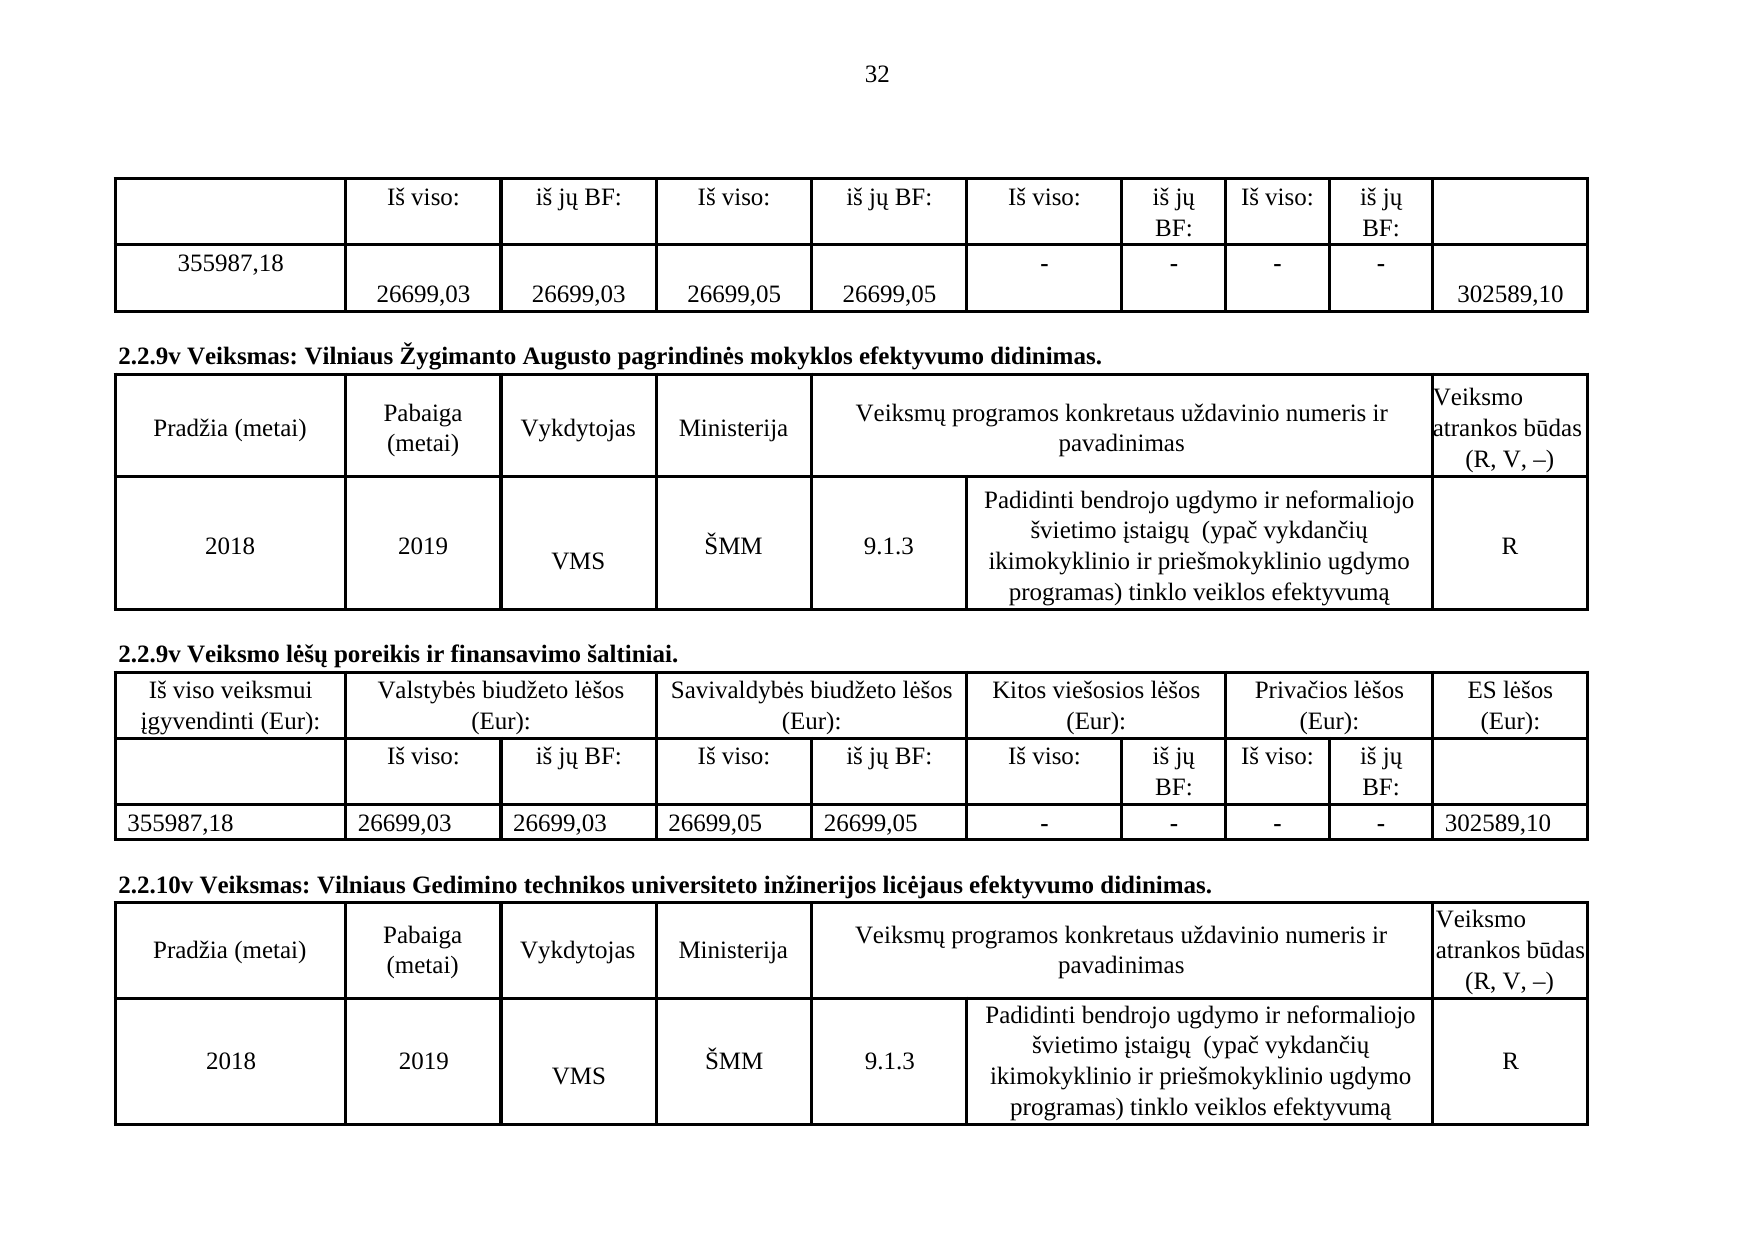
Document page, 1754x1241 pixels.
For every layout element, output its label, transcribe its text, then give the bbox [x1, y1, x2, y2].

table_cell Iš viso: [658, 740, 810, 803]
table_header Valstybės biudžeto lėšos (Eur): [347, 674, 655, 737]
table_cell 26699,05 [813, 246, 965, 309]
table_cell - [1123, 806, 1224, 838]
table_cell iš jų BF: [813, 740, 965, 803]
table_cell 2019 [347, 478, 499, 608]
table_cell Iš viso: [347, 740, 499, 803]
table_cell Iš viso: [1227, 740, 1328, 803]
table_cell iš jų BF: [1331, 740, 1431, 803]
table_header Veiksmo atrankos būdas (R, V, –) [1434, 376, 1586, 475]
table_cell iš jų BF: [503, 740, 655, 803]
table_header Savivaldybės biudžeto lėšos (Eur): [658, 674, 965, 737]
table_header Ministerija [658, 904, 810, 997]
table_cell 2018 [117, 478, 344, 608]
table_cell - [968, 806, 1120, 838]
table_cell 26699,03 [503, 246, 655, 309]
table_cell iš jų BF: [1331, 180, 1431, 243]
table_header Veiksmų programos konkretaus uždavinio numeris ir pavadinimas [813, 376, 1431, 475]
table_cell 26699,03 [347, 806, 499, 838]
table_cell 9.1.3 [813, 478, 965, 608]
table_cell - [1227, 806, 1328, 838]
table_cell ŠMM [658, 478, 810, 608]
table_header Iš viso veiksmui įgyvendinti (Eur): [117, 674, 344, 737]
text 2.2.9v Veiksmas: Vilniaus Žygimanto Augusto pagrindinės mokyklos efektyvumo didinimas. [118, 341, 1636, 370]
table_header Veiksmo atrankos būdas (R, V, –) [1434, 904, 1586, 997]
table_cell 355987,18 [117, 806, 344, 838]
table_cell Iš viso: [968, 740, 1120, 803]
table_cell 26699,05 [813, 806, 965, 838]
table_cell 26699,03 [347, 246, 499, 309]
table_cell 302589,10 [1434, 246, 1586, 309]
table_cell iš jų BF: [813, 180, 965, 243]
table_cell Iš viso: [968, 180, 1120, 243]
table_cell - [968, 246, 1120, 309]
table_header ES lėšos (Eur): [1434, 674, 1586, 737]
table_cell 355987,18 [117, 246, 344, 309]
table_cell - [1123, 246, 1224, 309]
table_header Pradžia (metai) [117, 376, 344, 475]
table_header Pabaiga (metai) [347, 376, 499, 475]
table_cell Iš viso: [347, 180, 499, 243]
table_cell Padidinti bendrojo ugdymo ir neformaliojo švietimo įstaigų (ypač vykdančių ikimokyklinio ir priešmokyklinio ugdymo programas) tinklo veiklos efektyvumą [968, 478, 1431, 608]
table_cell iš jų BF: [503, 180, 655, 243]
table_cell Padidinti bendrojo ugdymo ir neformaliojo švietimo įstaigų (ypač vykdančių ikimokyklinio ir priešmokyklinio ugdymo programas) tinklo veiklos efektyvumą [968, 1000, 1431, 1123]
table_cell iš jų BF: [1123, 740, 1224, 803]
table_cell R [1434, 478, 1586, 608]
table_cell Iš viso: [1227, 180, 1328, 243]
table_cell - [1331, 246, 1431, 309]
table_cell ŠMM [658, 1000, 810, 1123]
table_cell - [1227, 246, 1328, 309]
table_header Pabaiga (metai) [347, 904, 499, 997]
table_cell VMS [503, 478, 655, 608]
text 2.2.9v Veiksmo lėšų poreikis ir finansavimo šaltiniai. [118, 639, 1636, 668]
table_cell [117, 740, 344, 803]
table_cell VMS [503, 1000, 655, 1123]
table_cell 302589,10 [1434, 806, 1586, 838]
table_cell 26699,05 [658, 246, 810, 309]
table_cell [117, 180, 344, 243]
table_header Veiksmų programos konkretaus uždavinio numeris ir pavadinimas [813, 904, 1431, 997]
table_cell [1434, 740, 1586, 803]
table_header Vykdytojas [503, 904, 655, 997]
table_cell - [1331, 806, 1431, 838]
table_cell 2019 [347, 1000, 499, 1123]
table_cell [1434, 180, 1586, 243]
table_header Vykdytojas [503, 376, 655, 475]
table_header Kitos viešosios lėšos (Eur): [968, 674, 1224, 737]
table_header Privačios lėšos (Eur): [1227, 674, 1431, 737]
table_header Pradžia (metai) [117, 904, 344, 997]
table_cell iš jų BF: [1123, 180, 1224, 243]
table_cell Iš viso: [658, 180, 810, 243]
table_cell 26699,05 [658, 806, 810, 838]
text 2.2.10v Veiksmas: Vilniaus Gedimino technikos universiteto inžinerijos licėjaus efektyvumo didinimas. [118, 870, 1636, 899]
table_cell 2018 [117, 1000, 344, 1123]
table_cell R [1434, 1000, 1586, 1123]
table_cell 26699,03 [503, 806, 655, 838]
table_header Ministerija [658, 376, 810, 475]
table_cell 9.1.3 [813, 1000, 965, 1123]
